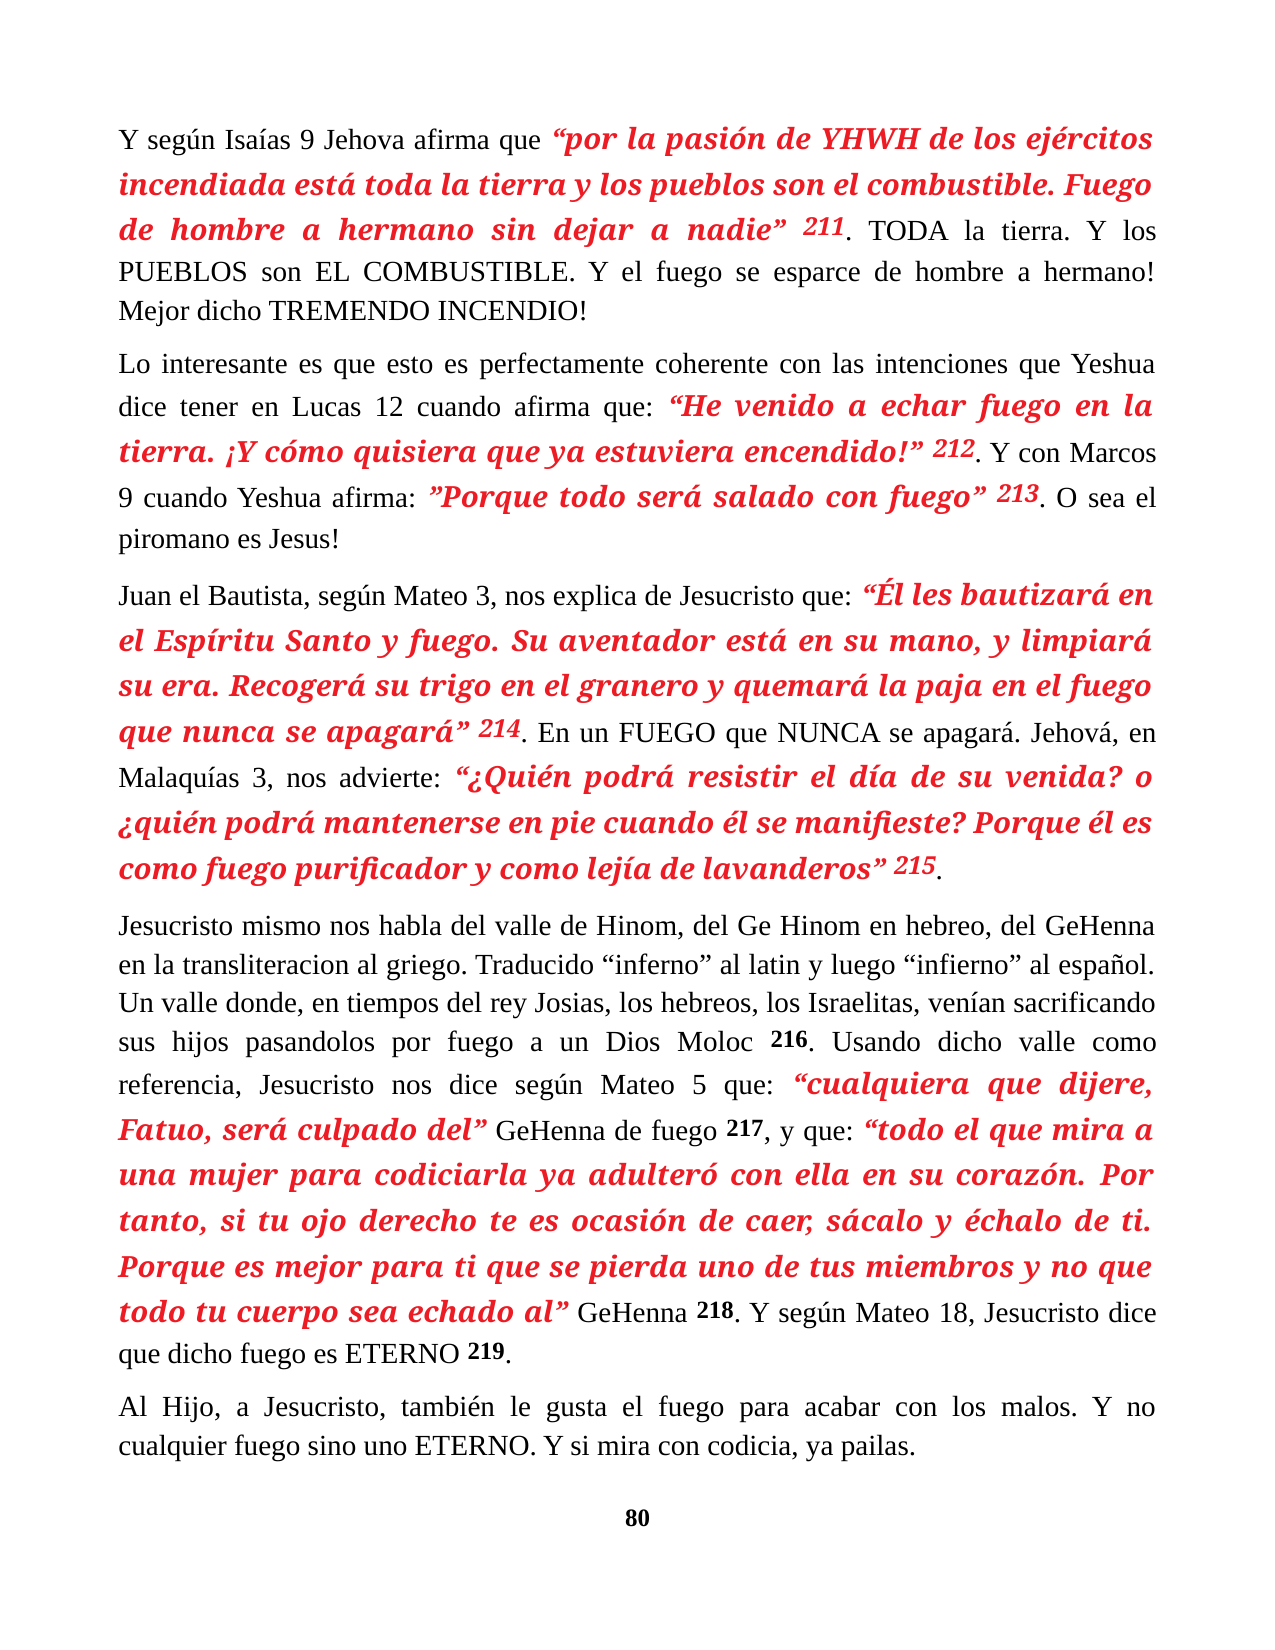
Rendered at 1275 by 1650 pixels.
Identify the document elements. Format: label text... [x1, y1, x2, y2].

text Al Hijo, a Jesucristo, también le gusta el fuego para acabar con los malos. Y no cualquier fuego sino uno ETERNO. Y si mira con codicia, ya pailas. [118, 1389, 1157, 1461]
text Juan el Bautista, según Mateo 3, nos explica de Jesucristo que: “Él les bautizará en el Espíritu Santo y fuego. Su aventador está en su mano, y limpiará su era. Recogerá su trigo en el granero y quemará la paja en el fuego que nunca se apagará” . En un FUEGO que NUNCA se apagará. Jehová, en Malaquías 3, nos advierte: “¿Quién podrá resistir el día de su venida? o ¿quién podrá mantenerse en pie cuando él se manifieste? Porque él es como fuego purificador y como lejía de lavanderos” . [118, 574, 1157, 888]
text Y según Isaías 9 Jehova afirma que “por la pasión de YHWH de los ejércitos incendiada está toda la tierra y los pueblos son el combustible. Fuego de hombre a hermano sin dejar a nadie” . TODA la tierra. Y los PUEBLOS son EL COMBUSTIBLE. Y el fuego se esparce de hombre a hermano! Mejor dicho TREMENDO INCENDIO! [118, 118, 1157, 326]
text Jesucristo mismo nos habla del valle de Hinom, del Ge Hinom en hebreo, del GeHenna en la transliteracion al griego. Traducido “inferno” al latin y luego “infierno” al español. Un valle donde, en tiempos del rey Josias, los hebreos, los Israelitas, venían sacrificando sus hijos pasandolos por fuego a un Dios Moloc . Usando dicho valle como referencia, Jesucristo nos dice según Mateo 5 que: “cualquiera que dijere, Fatuo, será culpado del” GeHenna de fuego , y que: “todo el que mira a una mujer para codiciarla ya adulteró con ella en su corazón. Por tanto, si tu ojo derecho te es ocasión de caer, sácalo y échalo de ti. Porque es mejor para ti que se pierda uno de tus miembros y no que todo tu cuerpo sea echado al” GeHenna . Y según Mateo 18, Jesucristo dice que dicho fuego es ETERNO . [118, 908, 1157, 1370]
text Lo interesante es que esto es perfectamente coherente con las intenciones que Yeshua dice tener en Lucas 12 cuando afirma que: “He venido a echar fuego en la tierra. ¡Y cómo quisiera que ya estuviera encendido!” . Y con Marcos 9 cuando Yeshua afirma: ”Porque todo será salado con fuego” . O sea el piromano es Jesus! [118, 346, 1157, 555]
